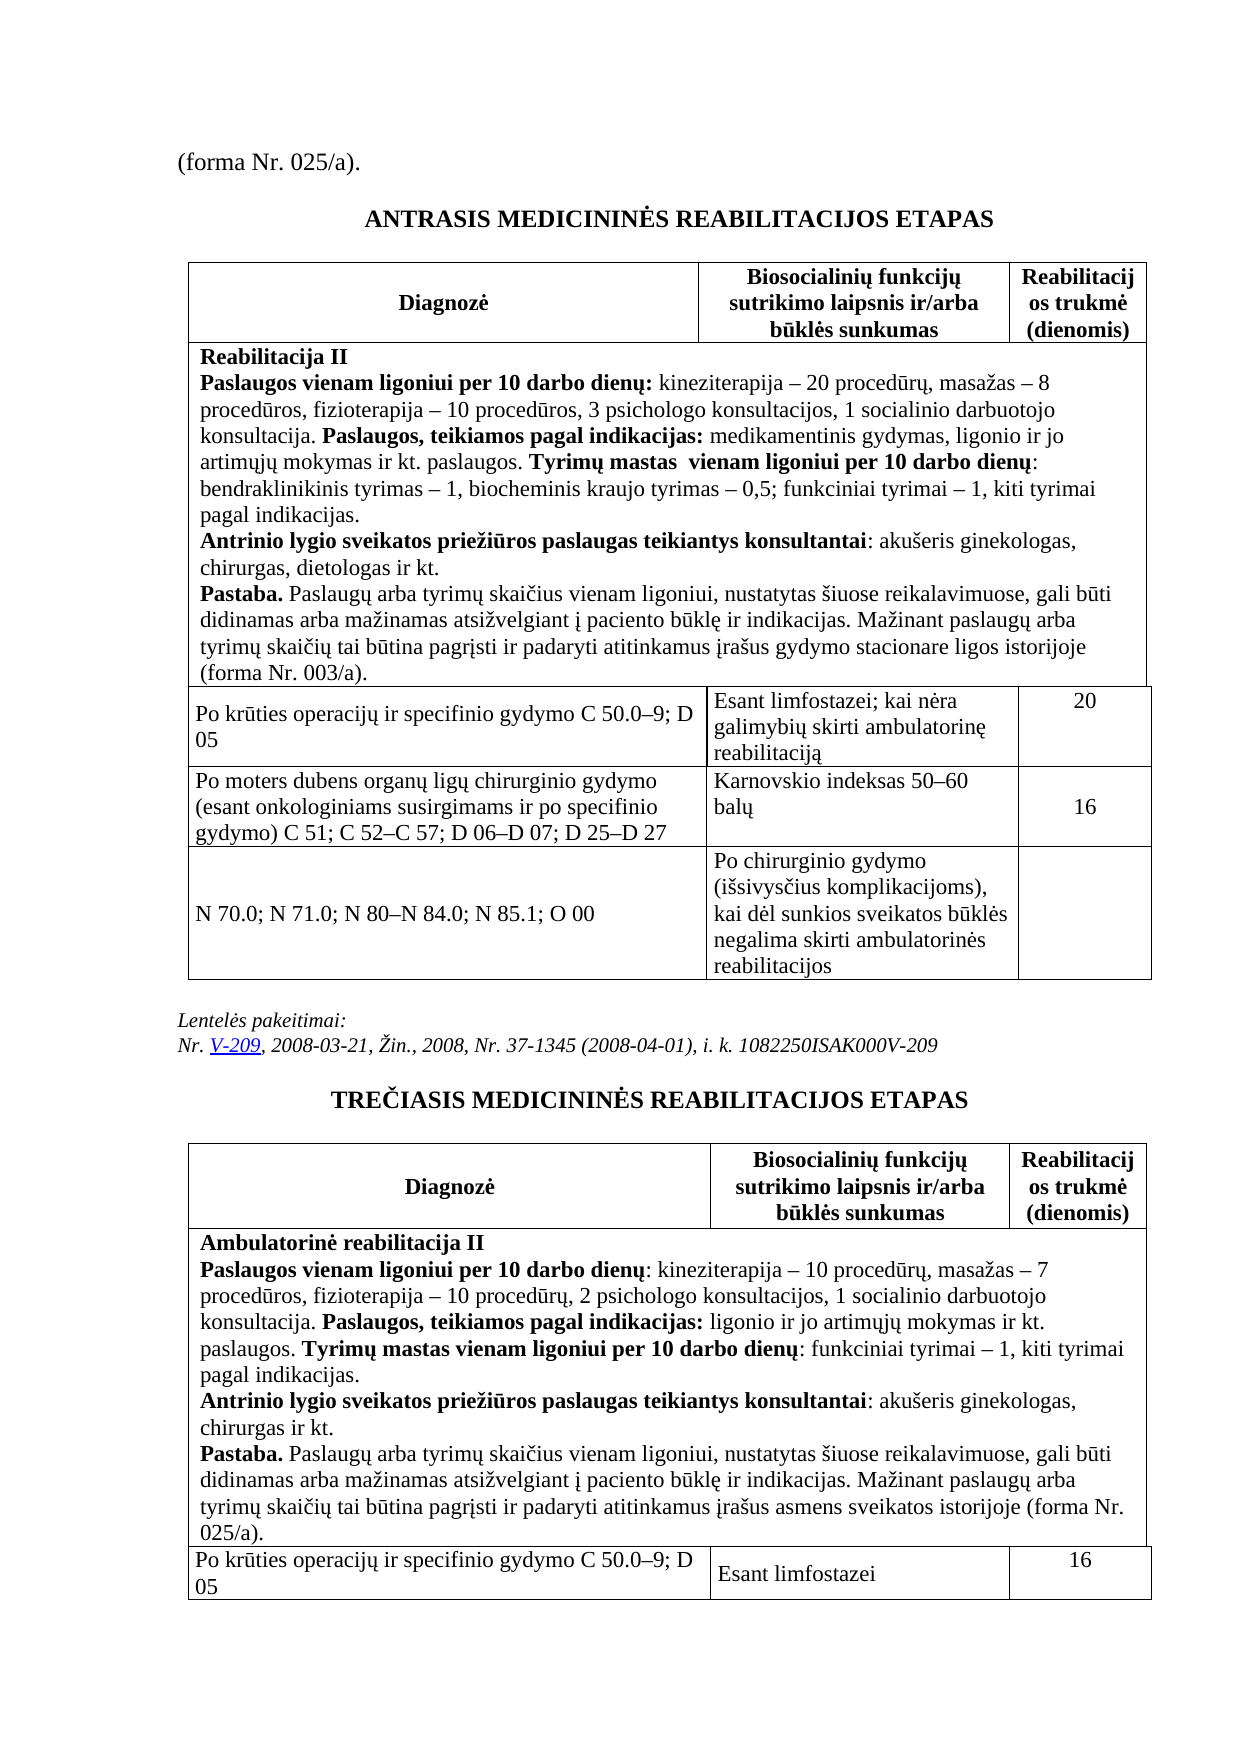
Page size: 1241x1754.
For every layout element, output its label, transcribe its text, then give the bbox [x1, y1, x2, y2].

table_header Reabilitacijos trukmė (dienomis) [1010, 263, 1146, 342]
table_cell [1147, 342, 1151, 686]
text Nr. V-209, 2008-03-21, Žin., 2008, Nr. 37-1345 (2008-04-01), i. k. 1082250ISAK000V-209 [177, 1032, 1122, 1057]
table_cell Po krūties operacijų ir specifinio gydymo C 50.0–9; D 05 [189, 1547, 710, 1599]
text (forma Nr. 025/a). [177, 147, 1122, 176]
table_header Biosocialinių funkcijų sutrikimo laipsnis ir/arba būklės sunkumas [699, 263, 1009, 342]
table_cell 16 [1010, 1547, 1151, 1599]
table_cell [1019, 847, 1151, 979]
text ANTRASIS medicininės REABILITACIJOS ETAPAS [177, 204, 1122, 233]
table_cell [1147, 1228, 1151, 1546]
table_cell Po chirurginio gydymo (išsivysčius komplikacijoms), kai dėl sunkios sveikatos būklės negalima skirti ambulatorinės reabilitacijos [707, 847, 1018, 979]
table_cell Po moters dubens organų ligų chirurginio gydymo (esant onkologiniams susirgimams ir po specifinio gydymo) C 51; C 52–C 57; D 06–D 07; D 25–D 27 [189, 767, 706, 846]
table_cell 20 [1019, 687, 1151, 766]
table_cell 16 [1019, 767, 1151, 846]
table_header [1147, 262, 1151, 342]
table_cell Esant limfostazei; kai nėra galimybių skirti ambulatorinę reabilitaciją [708, 687, 1018, 766]
text Lentelės pakeitimai: [177, 1008, 1122, 1032]
table_cell Ambulatorinė reabilitacija II Paslaugos vienam ligoniui per 10 darbo dienų: kineziterapija – 10 procedūrų, masažas – 7 procedūros, fizioterapija – 10 procedūrų, 2 psichologo konsultacijos, 1 socialinio darbuotojo konsultacija. Paslaugos, teikiamos pagal indikacijas: ligonio ir jo artimųjų mokymas ir kt. paslaugos. Tyrimų mastas vienam ligoniui per 10 darbo dienų: funkciniai tyrimai – 1, kiti tyrimai pagal indikacijas. Antrinio lygio sveikatos priežiūros paslaugas teikiantys konsultantai: akušeris ginekologas, chirurgas ir kt. Pastaba. Paslaugų arba tyrimų skaičius vienam ligoniui, nustatytas šiuose reikalavimuose, gali būti didinamas arba mažinamas atsižvelgiant į paciento būklę ir indikacijas. Mažinant paslaugų arba tyrimų skaičių tai būtina pagrįsti ir padaryti atitinkamus įrašus asmens sveikatos istorijoje (forma Nr. 025/a). [189, 1229, 1146, 1546]
table_header Diagnozė [189, 1144, 710, 1228]
table_cell Esant limfostazei [711, 1547, 1009, 1599]
table_cell Reabilitacija II Paslaugos vienam ligoniui per 10 darbo dienų: kineziterapija – 20 procedūrų, masažas – 8 procedūros, fizioterapija – 10 procedūros, 3 psichologo konsultacijos, 1 socialinio darbuotojo konsultacija. Paslaugos, teikiamos pagal indikacijas: medikamentinis gydymas, ligonio ir jo artimųjų mokymas ir kt. paslaugos. Tyrimų mastas vienam ligoniui per 10 darbo dienų: bendraklinikinis tyrimas – 1, biocheminis kraujo tyrimas – 0,5; funkciniai tyrimai – 1, kiti tyrimai pagal indikacijas. Antrinio lygio sveikatos priežiūros paslaugas teikiantys konsultantai: akušeris ginekologas, chirurgas, dietologas ir kt. Pastaba. Paslaugų arba tyrimų skaičius vienam ligoniui, nustatytas šiuose reikalavimuose, gali būti didinamas arba mažinamas atsižvelgiant į paciento būklę ir indikacijas. Mažinant paslaugų arba tyrimų skaičių tai būtina pagrįsti ir padaryti atitinkamus įrašus gydymo stacionare ligos istorijoje (forma Nr. 003/a). [189, 343, 1146, 686]
text TREČIASIS medicininės REABILITACIJOS ETAPAS [177, 1085, 1122, 1114]
table_header [1147, 1143, 1151, 1228]
table_cell N 70.0; N 71.0; N 80–N 84.0; N 85.1; O 00 [189, 847, 706, 979]
table_header Reabilitacijos trukmė (dienomis) [1010, 1144, 1146, 1228]
table_header Biosocialinių funkcijų sutrikimo laipsnis ir/arba būklės sunkumas [711, 1144, 1009, 1228]
table_cell Po krūties operacijų ir specifinio gydymo C 50.0–9; D 05 [189, 687, 706, 766]
table_header Diagnozė [189, 263, 698, 342]
table_cell Karnovskio indeksas 50–60 balų [707, 767, 1018, 846]
